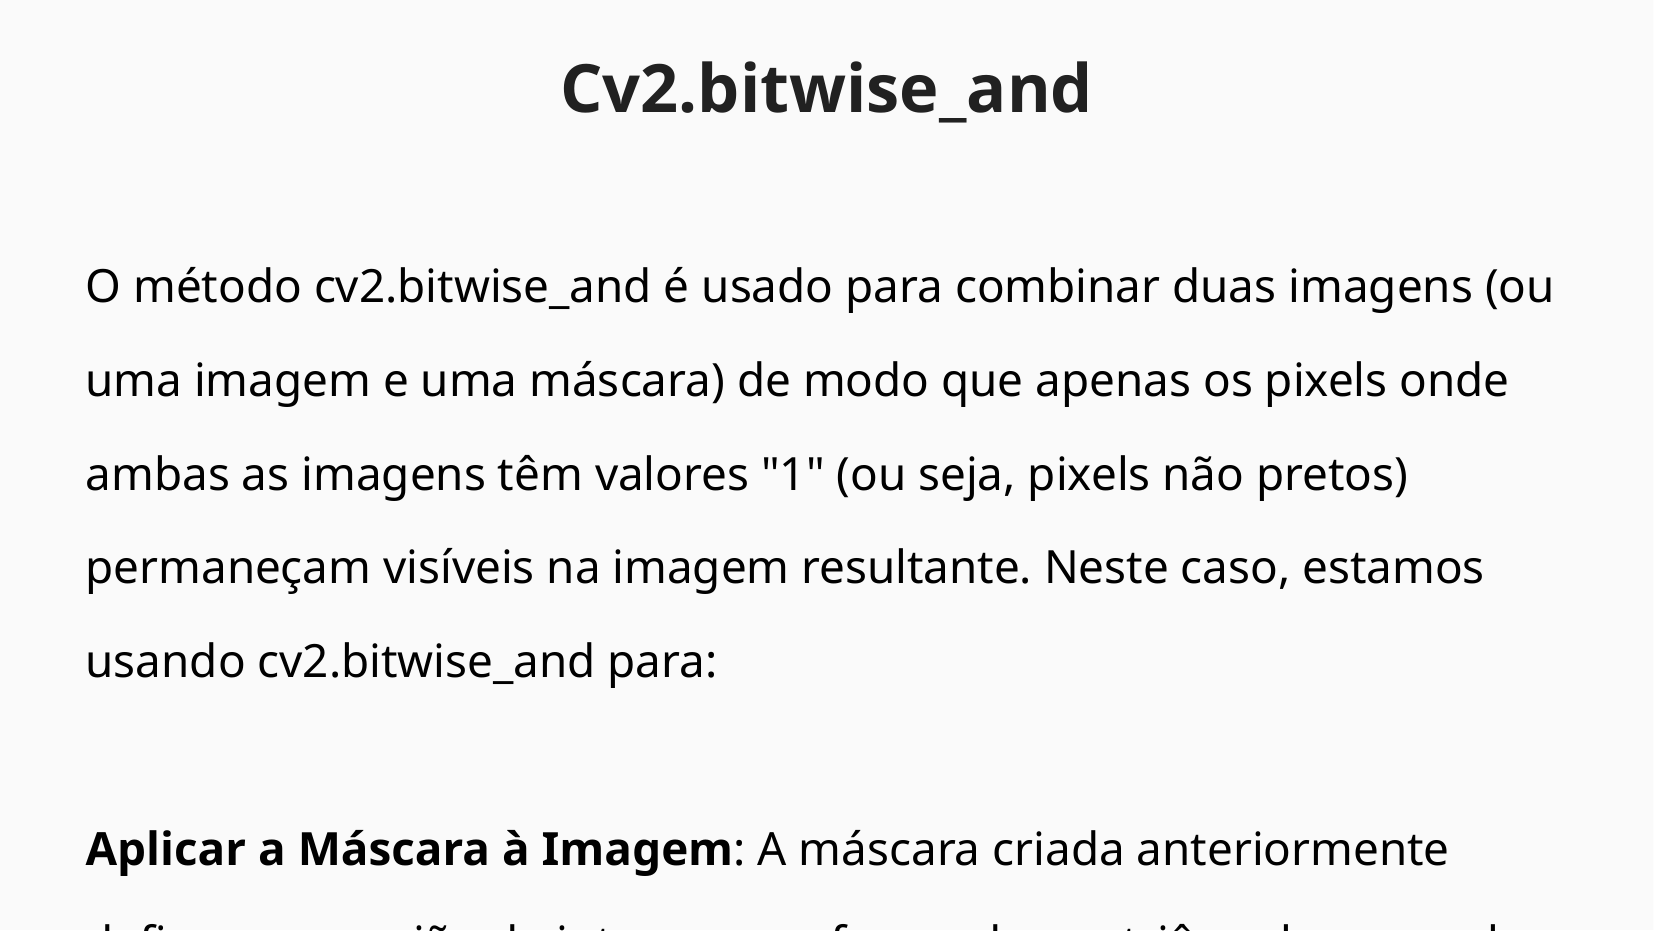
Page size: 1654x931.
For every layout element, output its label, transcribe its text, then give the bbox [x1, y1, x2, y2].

text_box O método cv2.bitwise_and é usado para combinar duas imagens (ou uma imagem e uma máscara) de modo que apenas os pixels onde ambas as imagens têm valores "1" (ou seja, pixels não pretos) permaneçam visíveis na imagem resultante. Neste caso, estamos usando cv2.bitwise_and para: Aplicar a Máscara à Imagem: A máscara criada anteriormente define uma região de interesse na forma de um triângulo, que cobre a área da estrada onde as faixas são esperadas. Todos os pixels fora dessa região de interesse são definidos como pretos na máscara. [85, 222, 1574, 841]
title Cv2.bitwise_and [82, 41, 1571, 210]
